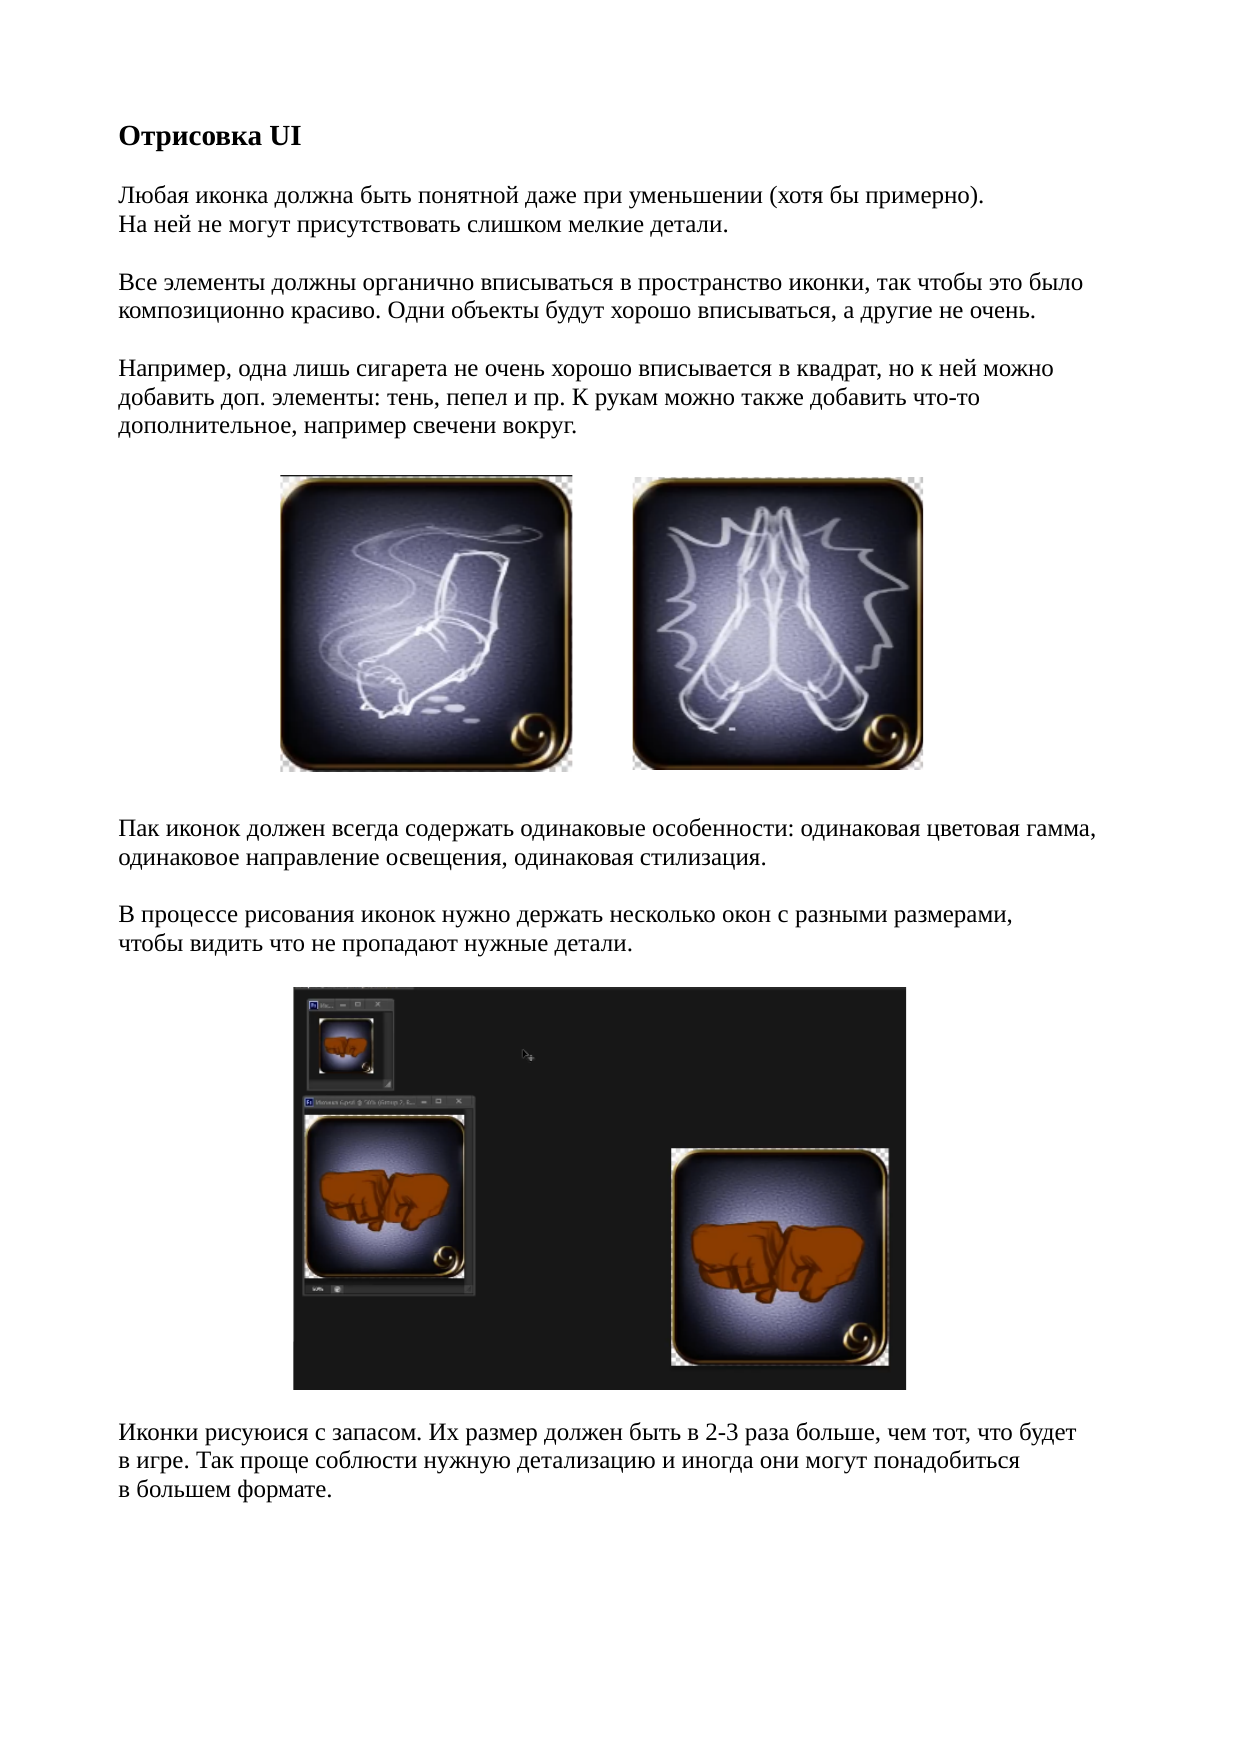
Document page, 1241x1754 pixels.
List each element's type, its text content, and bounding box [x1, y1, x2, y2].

text Например, одна лишь сигарета не очень хорошо вписывается в квадрат, но к ней можно добавить доп. элементы: тень, пепел и пр. К рукам можно также добавить что-то дополнительное, например свечени вокруг. [118, 353, 1122, 439]
text чтобы видить что не пропадают нужные детали. [118, 928, 1122, 957]
text в большем формате. [118, 1474, 1122, 1503]
text Любая иконка должна быть понятной даже при уменьшении (хотя бы примерно). [118, 180, 1122, 209]
text Отрисовка UI [118, 118, 1122, 152]
text Иконки рисуюися с запасом. Их размер должен быть в 2-3 раза больше, чем тот, что будет [118, 1417, 1122, 1445]
picture [280, 475, 573, 772]
text Пак иконок должен всегда содержать одинаковые особенности: одинаковая цветовая гамма, одинаковое направление освещения, одинаковая стилизация. [118, 813, 1122, 870]
text Все элементы должны органично вписываться в пространство иконки, так чтобы это было композиционно красиво. Одни объекты будут хорошо вписываться, а другие не очень. [118, 267, 1122, 324]
text На ней не могут присутствовать слишком мелкие детали. [118, 209, 1122, 238]
picture [293, 987, 907, 1390]
picture [632, 477, 924, 770]
text В процессе рисования иконок нужно держать несколько окон с разными размерами, [118, 899, 1122, 928]
text в игре. Так проще соблюсти нужную детализацию и иногда они могут понадобиться [118, 1445, 1122, 1474]
